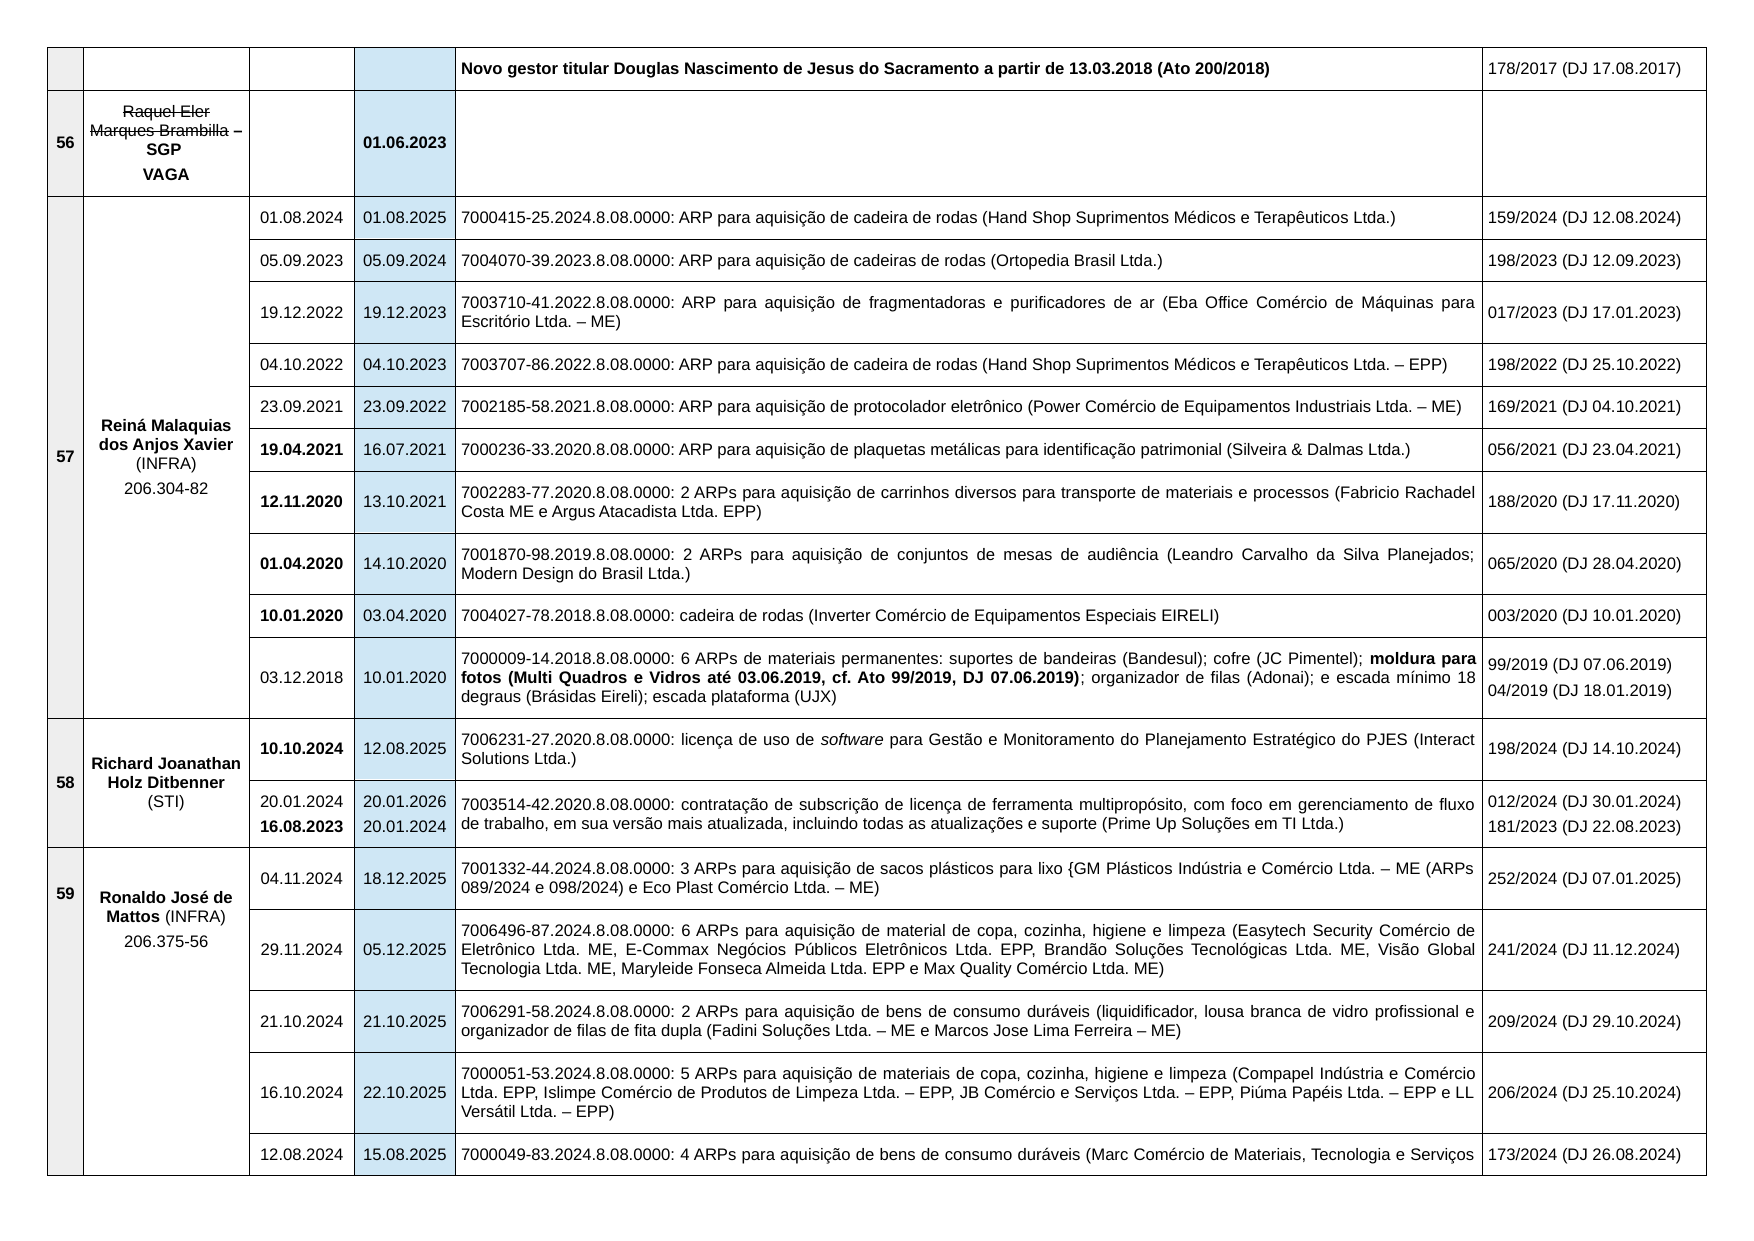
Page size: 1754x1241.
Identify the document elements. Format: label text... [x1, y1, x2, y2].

table_cell 04.10.2023 [355, 344, 455, 386]
table_cell 10.01.2020 [355, 638, 455, 718]
table_cell 7002283-77.2020.8.08.0000: 2 ARPs para aquisição de carrinhos diversos para transporte de materiais e processos (Fabricio Rachadel Costa ME e Argus Atacadista Ltda. EPP) [456, 472, 1482, 532]
table_cell Richard Joanathan Holz Ditbenner (STI) [84, 719, 249, 847]
table_cell 18.12.2025 [355, 848, 455, 909]
table_cell 169/2021 (DJ 04.10.2021) [1483, 387, 1706, 428]
table_cell 7006231-27.2020.8.08.0000: licença de uso de software para Gestão e Monitoramento do Planejamento Estratégico do PJES (Interact Solutions Ltda.) [456, 719, 1482, 779]
table_cell 16.07.2021 [355, 429, 455, 471]
table_cell [48, 48, 83, 90]
table_cell 198/2023 (DJ 12.09.2023) [1483, 240, 1706, 281]
table_cell 56 [48, 91, 83, 196]
table_cell 15.08.2025 [355, 1134, 455, 1175]
table_cell 23.09.2022 [355, 387, 455, 428]
table_cell 01.04.2020 [250, 534, 354, 594]
table_cell 20.01.2026 20.01.2024 [355, 781, 455, 847]
table_cell 12.08.2025 [355, 719, 455, 779]
table_cell 178/2017 (DJ 17.08.2017) [1483, 48, 1706, 90]
table_cell 7000415-25.2024.8.08.0000: ARP para aquisição de cadeira de rodas (Hand Shop Suprimentos Médicos e Terapêuticos Ltda.) [456, 197, 1482, 238]
table_cell 7004070-39.2023.8.08.0000: ARP para aquisição de cadeiras de rodas (Ortopedia Brasil Ltda.) [456, 240, 1482, 281]
table_cell 012/2024 (DJ 30.01.2024) 181/2023 (DJ 22.08.2023) [1483, 781, 1706, 847]
table_cell Ronaldo José de Mattos (INFRA) 206.375-56 [84, 848, 249, 1175]
table_cell 065/2020 (DJ 28.04.2020) [1483, 534, 1706, 594]
table_cell Novo gestor titular Douglas Nascimento de Jesus do Sacramento a partir de 13.03.2018 (Ato 200/2018) [456, 48, 1482, 90]
table_cell 16.10.2024 [250, 1053, 354, 1133]
table_cell 05.09.2024 [355, 240, 455, 281]
table_cell [250, 48, 354, 90]
table_cell 19.12.2022 [250, 282, 354, 343]
table_cell 19.12.2023 [355, 282, 455, 343]
table_cell 01.06.2023 [355, 91, 455, 196]
table_cell [456, 91, 1482, 196]
table_cell 7000009-14.2018.8.08.0000: 6 ARPs de materiais permanentes: suportes de bandeiras (Bandesul); cofre (JC Pimentel); moldura para fotos (Multi Quadros e Vidros até 03.06.2019, cf. Ato 99/2019, DJ 07.06.2019); organizador de filas (Adonai); e escada mínimo 18 degraus (Brásidas Eireli); escada plataforma (UJX) [456, 638, 1482, 718]
table_cell 22.10.2025 [355, 1053, 455, 1133]
table_cell 57 [48, 197, 83, 718]
table_cell 04.10.2022 [250, 344, 354, 386]
table_cell Reiná Malaquias dos Anjos Xavier (INFRA) 206.304-82 [84, 197, 249, 718]
table_cell [84, 48, 249, 90]
table_cell 188/2020 (DJ 17.11.2020) [1483, 472, 1706, 532]
table_cell 198/2022 (DJ 25.10.2022) [1483, 344, 1706, 386]
table_cell 99/2019 (DJ 07.06.2019) 04/2019 (DJ 18.01.2019) [1483, 638, 1706, 718]
table_cell 29.11.2024 [250, 910, 354, 990]
table_cell [250, 91, 354, 196]
table_cell 10.01.2020 [250, 595, 354, 637]
table_cell 19.04.2021 [250, 429, 354, 471]
table_cell [1483, 91, 1706, 196]
table_cell 7006496-87.2024.8.08.0000: 6 ARPs para aquisição de material de copa, cozinha, higiene e limpeza (Easytech Security Comércio de Eletrônico Ltda. ME, E-Commax Negócios Públicos Eletrônicos Ltda. EPP, Brandão Soluções Tecnológicas Ltda. ME, Visão Global Tecnologia Ltda. ME, Maryleide Fonseca Almeida Ltda. EPP e Max Quality Comércio Ltda. ME) [456, 910, 1482, 990]
table_cell 03.04.2020 [355, 595, 455, 637]
table_cell 7003514-42.2020.8.08.0000: contratação de subscrição de licença de ferramenta multipropósito, com foco em gerenciamento de fluxo de trabalho, em sua versão mais atualizada, incluindo todas as atualizações e suporte (Prime Up Soluções em TI Ltda.) [456, 781, 1482, 847]
table_cell 59 [48, 848, 83, 1175]
table_cell 20.01.2024 16.08.2023 [250, 781, 354, 847]
table_cell 04.11.2024 [250, 848, 354, 909]
table_cell 05.09.2023 [250, 240, 354, 281]
table_cell 14.10.2020 [355, 534, 455, 594]
table_cell 12.11.2020 [250, 472, 354, 532]
table_cell 7003707-86.2022.8.08.0000: ARP para aquisição de cadeira de rodas (Hand Shop Suprimentos Médicos e Terapêuticos Ltda. – EPP) [456, 344, 1482, 386]
table_cell 58 [48, 719, 83, 847]
table_cell 252/2024 (DJ 07.01.2025) [1483, 848, 1706, 909]
table_cell 173/2024 (DJ 26.08.2024) [1483, 1134, 1706, 1175]
table_cell 7001870-98.2019.8.08.0000: 2 ARPs para aquisição de conjuntos de mesas de audiência (Leandro Carvalho da Silva Planejados; Modern Design do Brasil Ltda.) [456, 534, 1482, 594]
table_cell 056/2021 (DJ 23.04.2021) [1483, 429, 1706, 471]
table_cell 7006291-58.2024.8.08.0000: 2 ARPs para aquisição de bens de consumo duráveis (liquidificador, lousa branca de vidro profissional e organizador de filas de fita dupla (Fadini Soluções Ltda. – ME e Marcos Jose Lima Ferreira – ME) [456, 991, 1482, 1052]
table_cell 7002185-58.2021.8.08.0000: ARP para aquisição de protocolador eletrônico (Power Comércio de Equipamentos Industriais Ltda. – ME) [456, 387, 1482, 428]
table_cell 7003710-41.2022.8.08.0000: ARP para aquisição de fragmentadoras e purificadores de ar (Eba Office Comércio de Máquinas para Escritório Ltda. – ME) [456, 282, 1482, 343]
table_cell 209/2024 (DJ 29.10.2024) [1483, 991, 1706, 1052]
table_cell 017/2023 (DJ 17.01.2023) [1483, 282, 1706, 343]
table_cell 01.08.2025 [355, 197, 455, 238]
table_cell Raquel Eler Marques Brambilla – SGP VAGA [84, 91, 249, 196]
table_cell 7001332-44.2024.8.08.0000: 3 ARPs para aquisição de sacos plásticos para lixo {GM Plásticos Indústria e Comércio Ltda. – ME (ARPs 089/2024 e 098/2024) e Eco Plast Comércio Ltda. – ME) [456, 848, 1482, 909]
table_cell 01.08.2024 [250, 197, 354, 238]
table_cell 206/2024 (DJ 25.10.2024) [1483, 1053, 1706, 1133]
table_cell 21.10.2024 [250, 991, 354, 1052]
table_cell 21.10.2025 [355, 991, 455, 1052]
table_cell 241/2024 (DJ 11.12.2024) [1483, 910, 1706, 990]
table_cell 7000236-33.2020.8.08.0000: ARP para aquisição de plaquetas metálicas para identificação patrimonial (Silveira & Dalmas Ltda.) [456, 429, 1482, 471]
table_cell 7004027-78.2018.8.08.0000: cadeira de rodas (Inverter Comércio de Equipamentos Especiais EIRELI) [456, 595, 1482, 637]
table_cell 13.10.2021 [355, 472, 455, 532]
table_cell 23.09.2021 [250, 387, 354, 428]
table_cell 7000049-83.2024.8.08.0000: 4 ARPs para aquisição de bens de consumo duráveis (Marc Comércio de Materiais, Tecnologia e Serviços [456, 1134, 1482, 1175]
table_cell 05.12.2025 [355, 910, 455, 990]
table_cell 03.12.2018 [250, 638, 354, 718]
table_cell 10.10.2024 [250, 719, 354, 779]
table_cell 12.08.2024 [250, 1134, 354, 1175]
table_cell 7000051-53.2024.8.08.0000: 5 ARPs para aquisição de materiais de copa, cozinha, higiene e limpeza (Compapel Indústria e Comércio Ltda. EPP, Islimpe Comércio de Produtos de Limpeza Ltda. – EPP, JB Comércio e Serviços Ltda. – EPP, Piúma Papéis Ltda. – EPP e LL Versátil Ltda. – EPP) [456, 1053, 1482, 1133]
table_cell 003/2020 (DJ 10.01.2020) [1483, 595, 1706, 637]
table_cell 198/2024 (DJ 14.10.2024) [1483, 719, 1706, 779]
table_cell [355, 48, 455, 90]
table_cell 159/2024 (DJ 12.08.2024) [1483, 197, 1706, 238]
